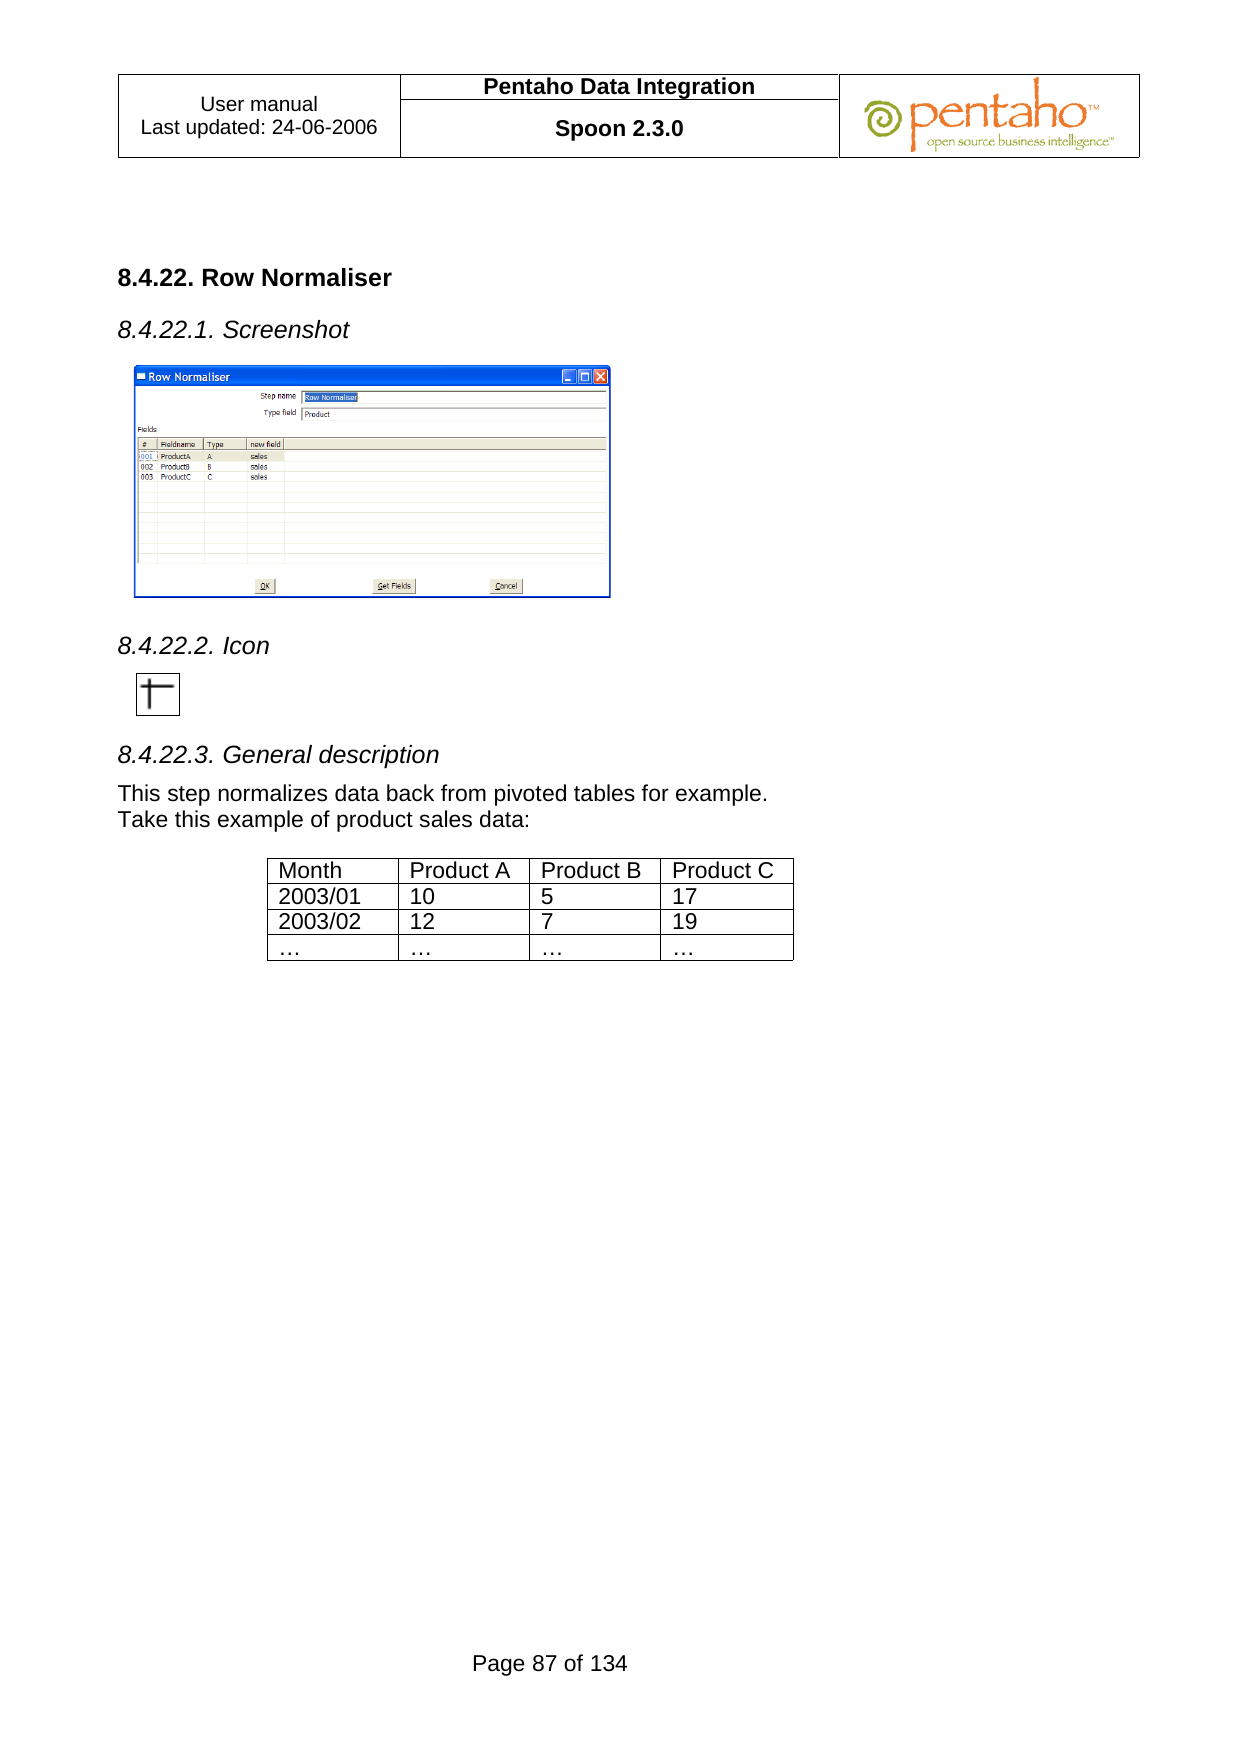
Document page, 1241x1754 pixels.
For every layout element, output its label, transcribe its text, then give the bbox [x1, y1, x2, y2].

subtitle Row Normaliser [117, 263, 1137, 291]
table_cell 2003/01 [268, 884, 398, 909]
table_cell 19 [661, 910, 793, 934]
text Take this example of product sales data: [117, 807, 1137, 832]
subtitle Screenshot [117, 316, 1137, 344]
table_header Product C [661, 859, 793, 883]
table_cell 5 [530, 884, 660, 909]
table_cell 17 [661, 884, 793, 909]
table_cell … [530, 935, 660, 960]
table_cell 7 [530, 910, 660, 934]
table_cell … [399, 935, 529, 960]
table_cell 12 [399, 910, 529, 934]
subtitle Icon [117, 632, 1137, 660]
picture [133, 365, 611, 598]
table_cell … [268, 935, 398, 960]
text This step normalizes data back from pivoted tables for example. [117, 781, 1137, 807]
table_header Product B [530, 859, 660, 883]
table_header Month [268, 859, 398, 883]
table_cell 2003/02 [268, 910, 398, 934]
subtitle General description [117, 741, 1137, 768]
table_header Product A [399, 859, 529, 883]
table_cell 10 [399, 884, 529, 909]
table_cell … [661, 935, 793, 960]
